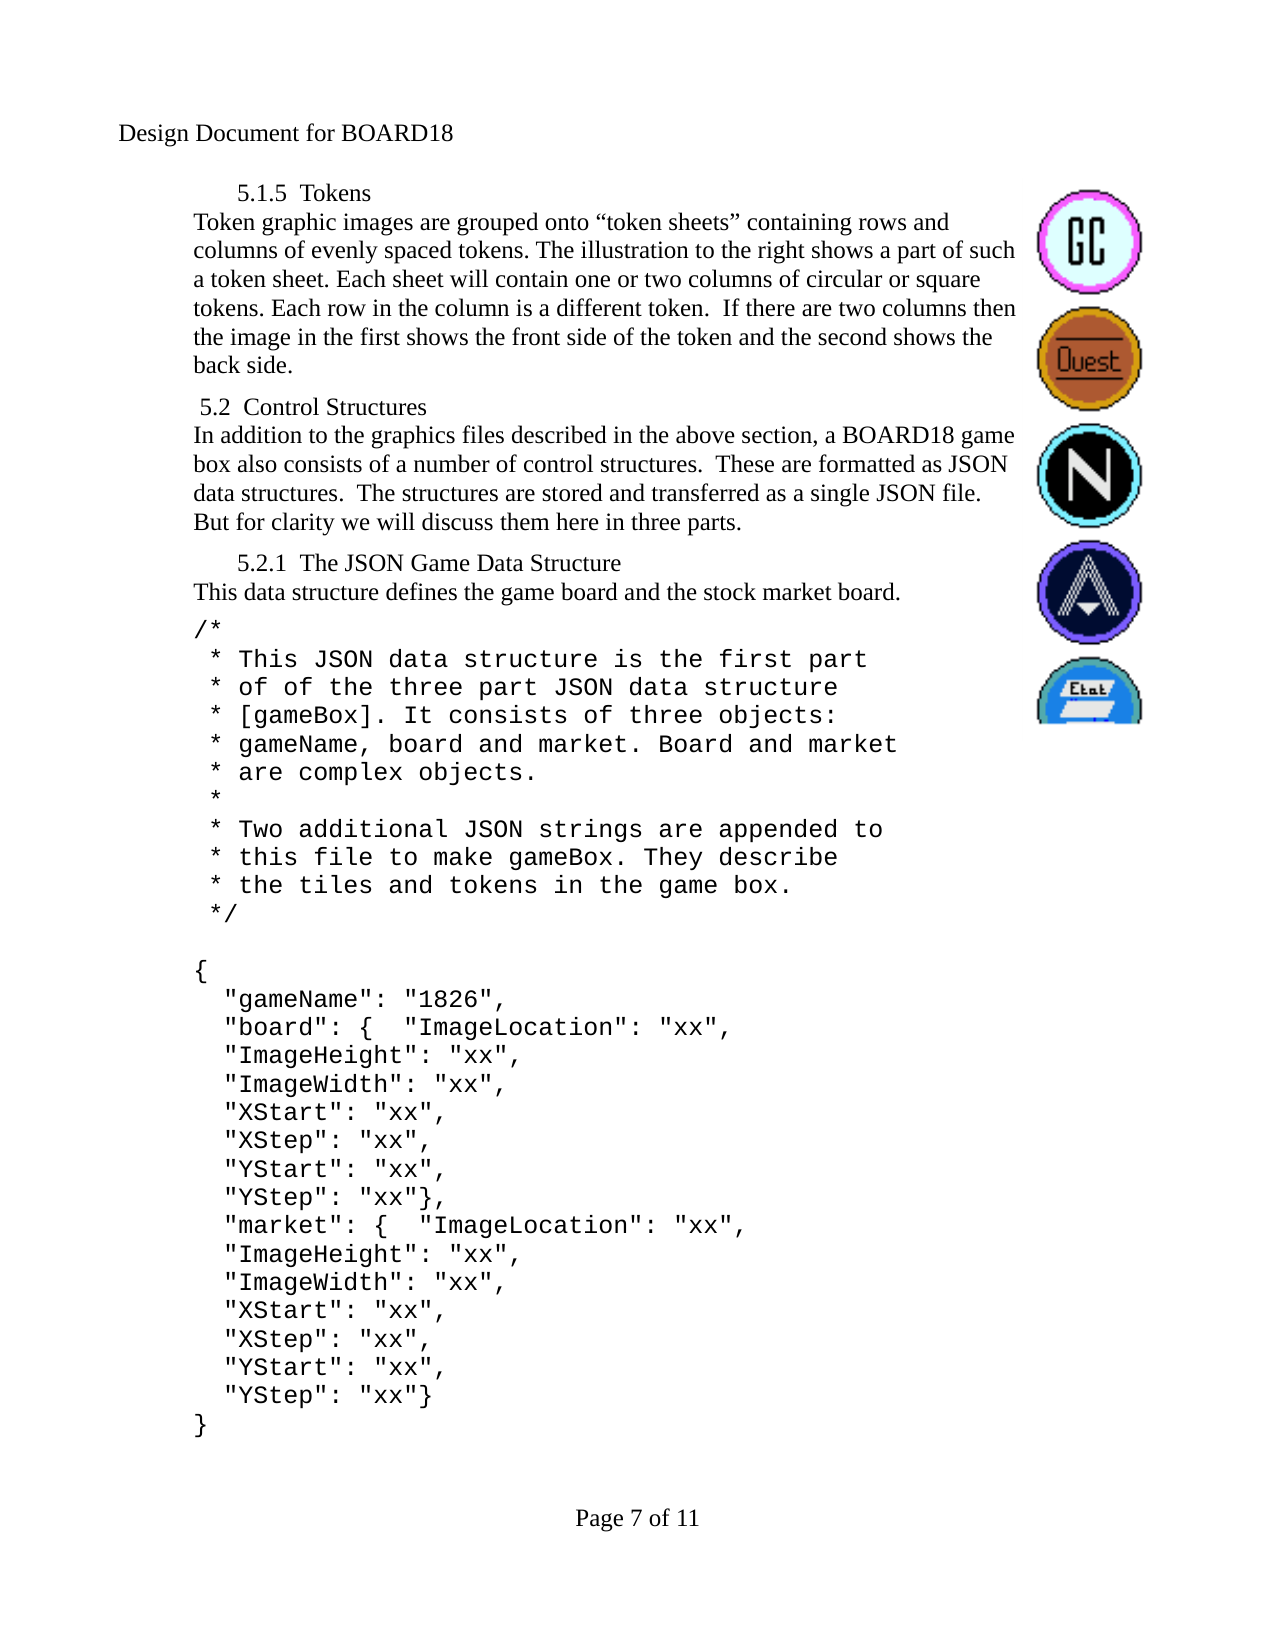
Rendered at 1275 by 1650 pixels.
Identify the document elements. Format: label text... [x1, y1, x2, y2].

text This data structure defines the game board and the stock market board. [193, 577, 1021, 606]
text Token graphic images are grouped onto “token sheets” containing rows and columns of evenly spaced tokens. The illustration to the right shows a part of such a token sheet. Each sheet will contain one or two columns of circular or square tokens. Each row in the column is a different token. If there are two columns then the image in the first shows the front side of the token and the second shows the back side. [193, 207, 1021, 379]
list Control Structures [193, 392, 1021, 421]
picture [1021, 178, 1157, 741]
text /* * This JSON data structure is the first part * of of the three part JSON data structure * [gameBox]. It consists of three objects: * gameName, board and market. Board and market * are complex objects. * * Two additional JSON strings are appended to * this file to make gameBox. They describe * the tiles and tokens in the game box. */ { "gameName": "1826", "board": { "ImageLocation": "xx", "ImageHeight": "xx", "ImageWidth": "xx", "XStart": "xx", "XStep": "xx", "YStart": "xx", "YStep": "xx"}, "market": { "ImageLocation": "xx", "ImageHeight": "xx", "ImageWidth": "xx", "XStart": "xx", "XStep": "xx", "YStart": "xx", "YStep": "xx"} } [193, 618, 1157, 1468]
text In addition to the graphics files described in the above section, a BOARD18 game box also consists of a number of control structures. These are formatted as JSON data structures. The structures are stored and transferred as a single JSON file. But for clarity we will discuss them here in three parts. [193, 421, 1021, 536]
list Tokens [231, 178, 1021, 207]
list The JSON Game Data Structure [231, 548, 1021, 577]
